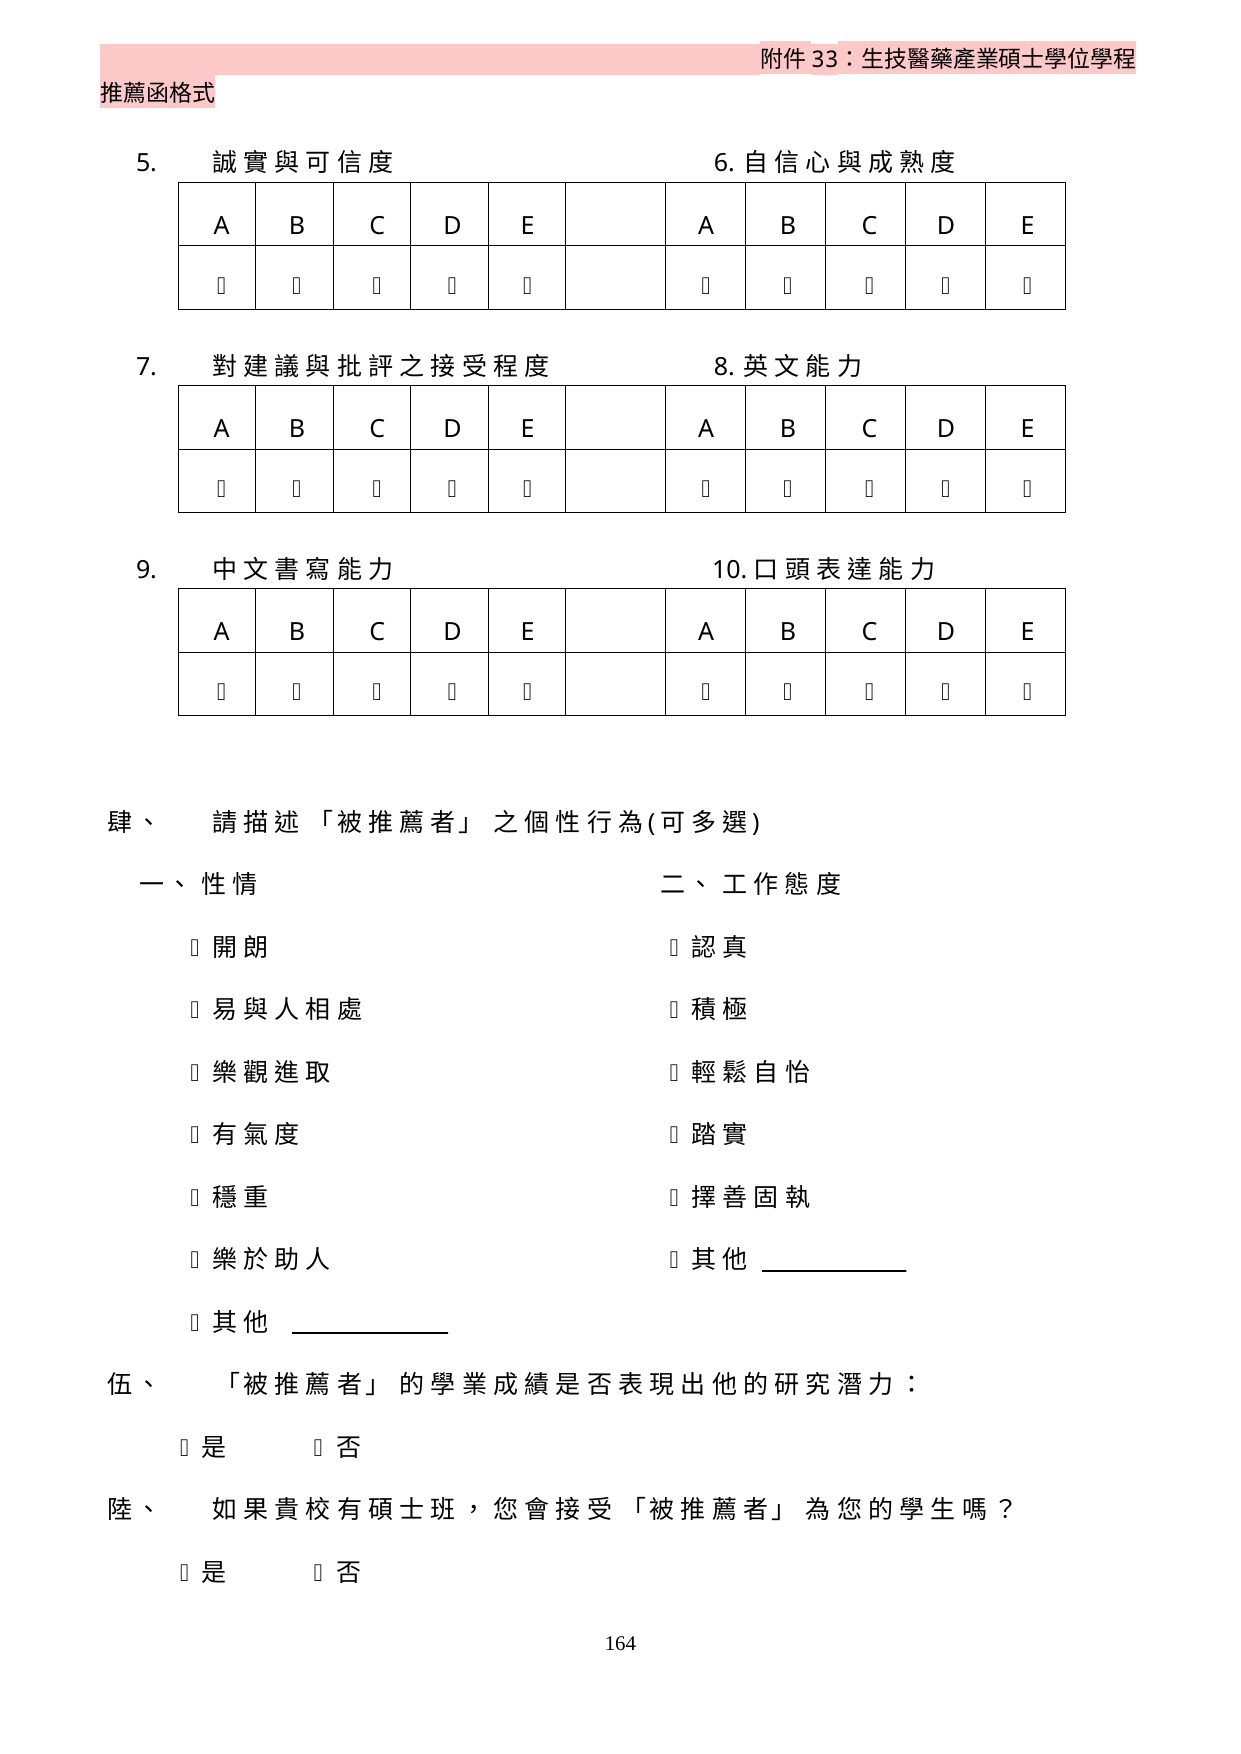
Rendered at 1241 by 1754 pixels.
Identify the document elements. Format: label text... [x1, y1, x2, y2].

table_cell  [334, 653, 410, 715]
table_cell  積極 [658, 966, 872, 1029]
table_cell  [334, 246, 410, 309]
table_cell [566, 246, 665, 309]
table_header A [666, 183, 745, 245]
table_cell  樂於助人 [183, 1216, 395, 1279]
table_header A [666, 386, 745, 448]
table_cell  踏實 [658, 1091, 872, 1154]
table_cell  [256, 653, 333, 715]
table_header [395, 904, 657, 966]
table_cell  [256, 450, 333, 512]
table_cell  [489, 653, 565, 715]
table_header A [666, 589, 745, 652]
table_cell  [666, 653, 745, 715]
table_cell  [411, 450, 488, 512]
table_header C [826, 589, 905, 652]
table_cell [872, 1091, 1147, 1154]
table_header C [334, 589, 410, 652]
list 誠實與可信度 6.自信心與成熟度 [104, 119, 1136, 182]
text 一、性情 二、工作態度 [104, 841, 1136, 904]
list 請描述「被推薦者」之個性行為(可多選) [86, 779, 1136, 841]
table_cell  易與人相處 [183, 966, 395, 1029]
table_cell [872, 1279, 1147, 1341]
table_cell  [986, 450, 1065, 512]
table_cell  [906, 450, 985, 512]
table_header E [489, 183, 565, 245]
table_cell  [489, 450, 565, 512]
table_cell [658, 1279, 872, 1341]
table_cell [395, 1216, 657, 1279]
text  是  否 [136, 1529, 1136, 1591]
list 「被推薦者」的學業成績是否表現出他的研究潛力： [86, 1341, 1136, 1404]
table_header D [411, 589, 488, 652]
table_cell  [666, 246, 745, 309]
table_cell  [826, 653, 905, 715]
table_header C [334, 386, 410, 448]
table_cell [283, 1279, 657, 1341]
table_cell [566, 450, 665, 512]
table_cell [395, 1029, 657, 1091]
text  是  否 [136, 1404, 1136, 1466]
table_cell [566, 653, 665, 715]
table_header B [256, 183, 333, 245]
table_cell [872, 1154, 1147, 1216]
table_header B [746, 183, 825, 245]
table_header D [906, 386, 985, 448]
table_header C [334, 183, 410, 245]
table_header E [986, 183, 1065, 245]
table_cell  [746, 653, 825, 715]
list 中文書寫能力 10.口頭表達能力 [104, 526, 1136, 588]
table_cell [395, 1154, 657, 1216]
table_cell [758, 1216, 1147, 1279]
table_header C [826, 183, 905, 245]
table_header D [906, 589, 985, 652]
table_header D [411, 386, 488, 448]
table_cell  [179, 653, 255, 715]
table_header [566, 386, 665, 448]
table_cell  [906, 246, 985, 309]
list 對建議與批評之接受程度 8.英文能力 [104, 322, 1136, 385]
list 如果貴校有碩士班，您會接受「被推薦者」為您的學生嗎？ [86, 1466, 1136, 1529]
table_header D [411, 183, 488, 245]
table_header A [179, 183, 255, 245]
table_header  認真 [658, 904, 872, 966]
table_header E [489, 386, 565, 448]
table_cell  其他 [658, 1216, 757, 1279]
table_header D [906, 183, 985, 245]
table_header E [489, 589, 565, 652]
table_header A [179, 589, 255, 652]
table_header B [746, 589, 825, 652]
table_header [566, 589, 665, 652]
table_cell  [986, 653, 1065, 715]
table_cell  [489, 246, 565, 309]
table_header  開朗 [183, 904, 395, 966]
table_cell  [746, 246, 825, 309]
table_cell [395, 966, 657, 1029]
table_cell  [256, 246, 333, 309]
table_header B [746, 386, 825, 448]
table_cell [872, 966, 1147, 1029]
table_header B [256, 386, 333, 448]
table_cell [395, 1091, 657, 1154]
table_header [566, 183, 665, 245]
table_cell  [411, 653, 488, 715]
table_header [872, 904, 1147, 966]
table_cell  [986, 246, 1065, 309]
table_cell  樂觀進取 [183, 1029, 395, 1091]
table_cell  [826, 450, 905, 512]
table_cell  穩重 [183, 1154, 395, 1216]
table_cell  擇善固執 [658, 1154, 872, 1216]
table_cell  輕鬆自怡 [658, 1029, 872, 1091]
table_header A [179, 386, 255, 448]
table_cell  [906, 653, 985, 715]
table_cell  [334, 450, 410, 512]
table_cell  [411, 246, 488, 309]
table_cell  其他 [183, 1279, 282, 1341]
table_cell  [826, 246, 905, 309]
table_header E [986, 386, 1065, 448]
table_cell  [179, 246, 255, 309]
table_header E [986, 589, 1065, 652]
table_header B [256, 589, 333, 652]
table_cell  [179, 450, 255, 512]
table_cell  [666, 450, 745, 512]
table_cell [872, 1029, 1147, 1091]
table_cell  [746, 450, 825, 512]
table_header C [826, 386, 905, 448]
table_cell  有氣度 [183, 1091, 395, 1154]
